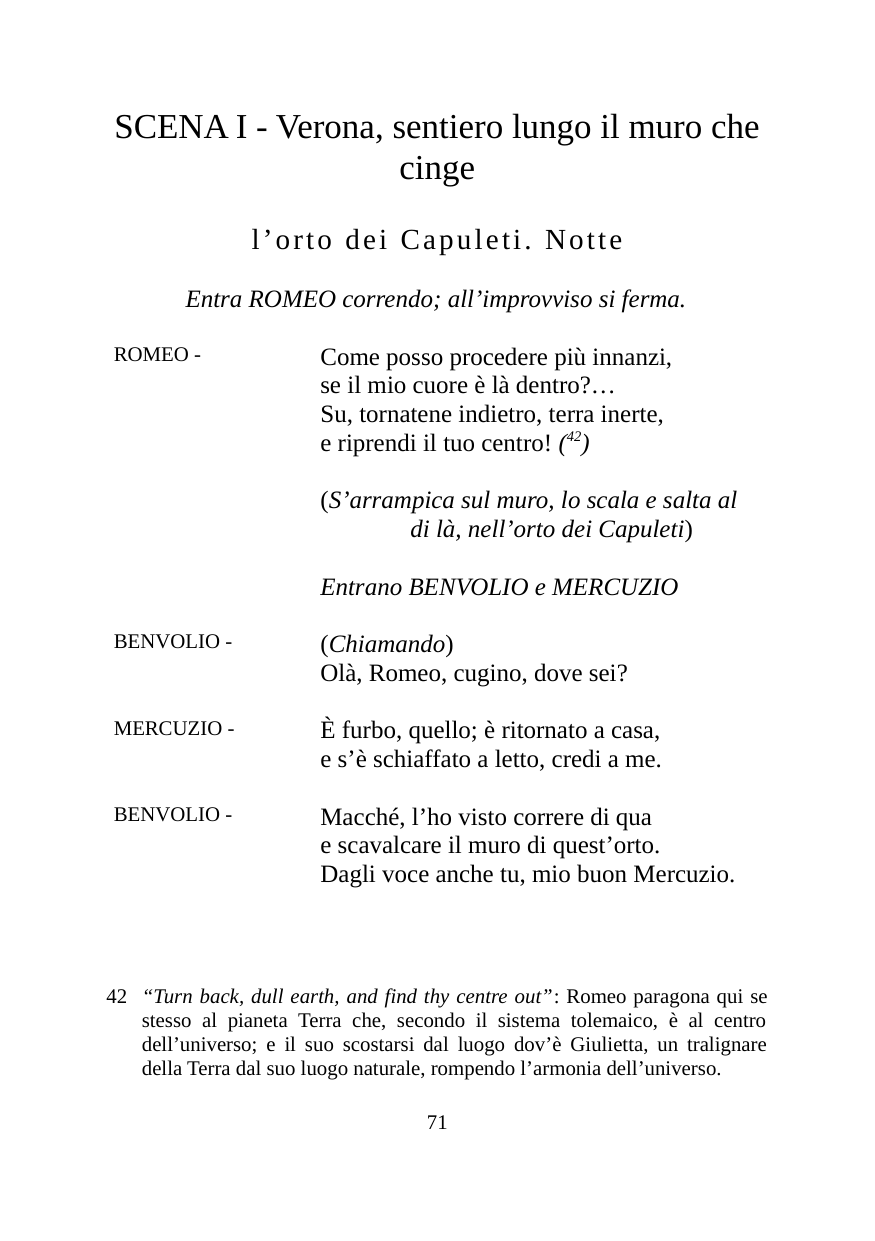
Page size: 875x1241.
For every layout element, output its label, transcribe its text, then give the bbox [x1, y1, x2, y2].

table_cell Macché, l’ho visto correre di qua e scavalcare il muro di quest’orto. Dagli voce anche tu, mio buon Mercuzio. [313, 802, 768, 917]
table_cell Entra ROMEO correndo; all’improvviso si ferma. [106, 284, 768, 342]
table_cell Come posso procedere più innanzi, se il mio cuore è là dentro?… Su, tornatene indietro, terra inerte, e riprendi il tuo centro! () [313, 342, 768, 486]
table_cell Entrano BENVOLIO e MERCUZIO [313, 572, 768, 629]
table_cell ROMEO - [106, 342, 313, 486]
table_cell È furbo, quello; è ritornato a casa, e s’è schiaffato a letto, credi a me. [313, 716, 768, 802]
table_cell (Chiamando) Olà, Romeo, cugino, dove sei? [313, 629, 768, 716]
table_cell [106, 572, 313, 629]
table_cell [106, 486, 313, 572]
table_cell (S’arrampica sul muro, lo scala e salta al di là, nell’orto dei Capuleti) [313, 486, 768, 572]
table_cell BENVOLIO - [106, 802, 313, 917]
table_cell SCENA I - Verona, sentiero lungo il muro che cinge l’orto dei Capuleti. Notte [106, 106, 768, 284]
table_cell BENVOLIO - [106, 629, 313, 716]
table_cell MERCUZIO - [106, 716, 313, 802]
